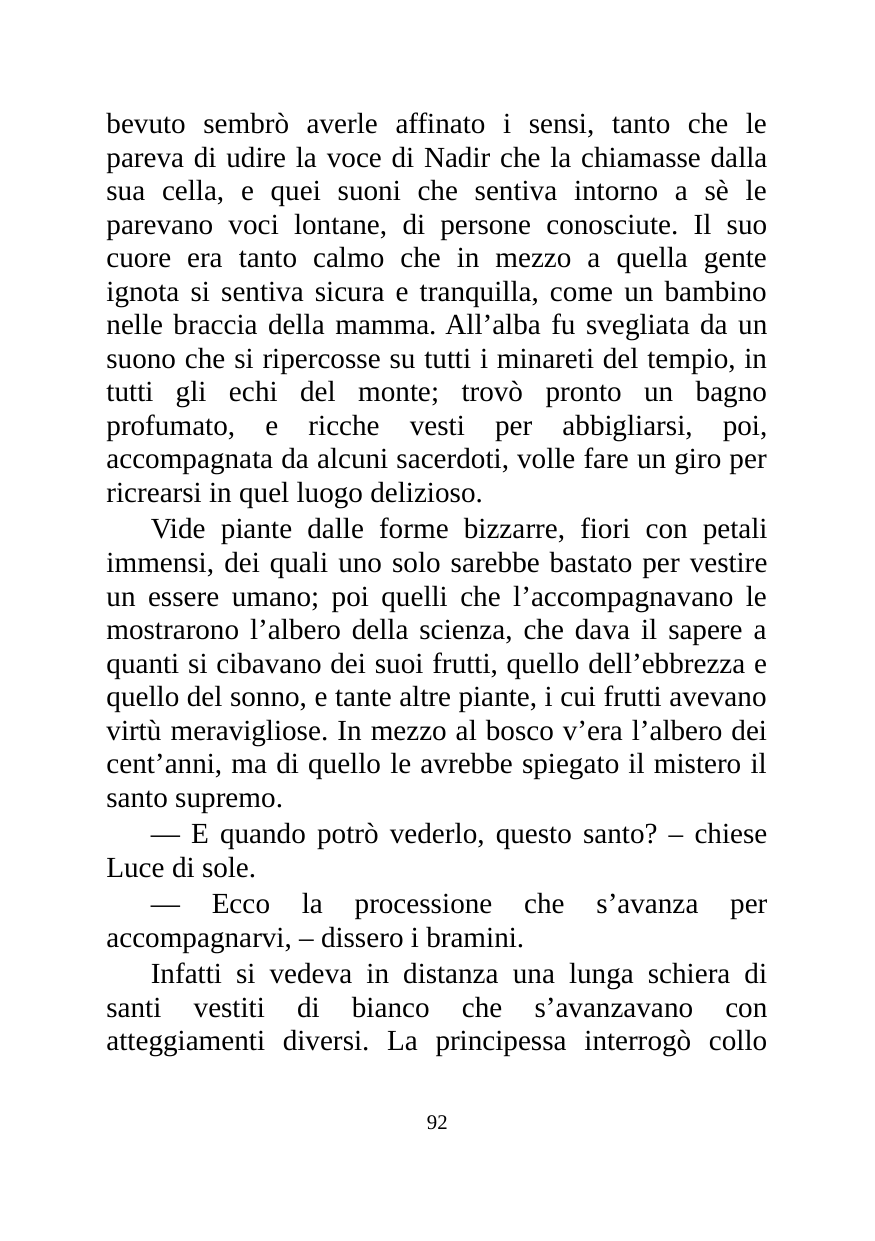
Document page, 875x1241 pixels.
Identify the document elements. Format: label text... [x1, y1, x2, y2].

text — E quando potrò vederlo, questo santo? – chiese Luce di sole. [106, 816, 768, 883]
text bevuto sembrò averle affinato i sensi, tanto che le pareva di udire la voce di Nadir che la chiamasse dalla sua cella, e quei suoni che sentiva intorno a sè le parevano voci lontane, di persone conosciute. Il suo cuore era tanto calmo che in mezzo a quella gente ignota si sentiva sicura e tranquilla, come un bambino nelle braccia della mamma. All’alba fu svegliata da un suono che si ripercosse su tutti i minareti del tempio, in tutti gli echi del monte; trovò pronto un bagno profumato, e ricche vesti per abbigliarsi, poi, accompagnata da alcuni sacerdoti, volle fare un giro per ricrearsi in quel luogo delizioso. [106, 106, 768, 509]
text Infatti si vedeva in distanza una lunga schiera di santi vestiti di bianco che s’avanzavano con atteggiamenti diversi. La principessa interrogò collo [106, 956, 768, 1057]
text — Ecco la processione che s’avanza per accompagnarvi, – dissero i bramini. [106, 886, 768, 953]
text Vide piante dalle forme bizzarre, fiori con petali immensi, dei quali uno solo sarebbe bastato per vestire un essere umano; poi quelli che l’accompagnavano le mostrarono l’albero della scienza, che dava il sapere a quanti si cibavano dei suoi frutti, quello dell’ebbrezza e quello del sonno, e tante altre piante, i cui frutti avevano virtù meravigliose. In mezzo al bosco v’era l’albero dei cent’anni, ma di quello le avrebbe spiegato il mistero il santo supremo. [106, 512, 768, 813]
